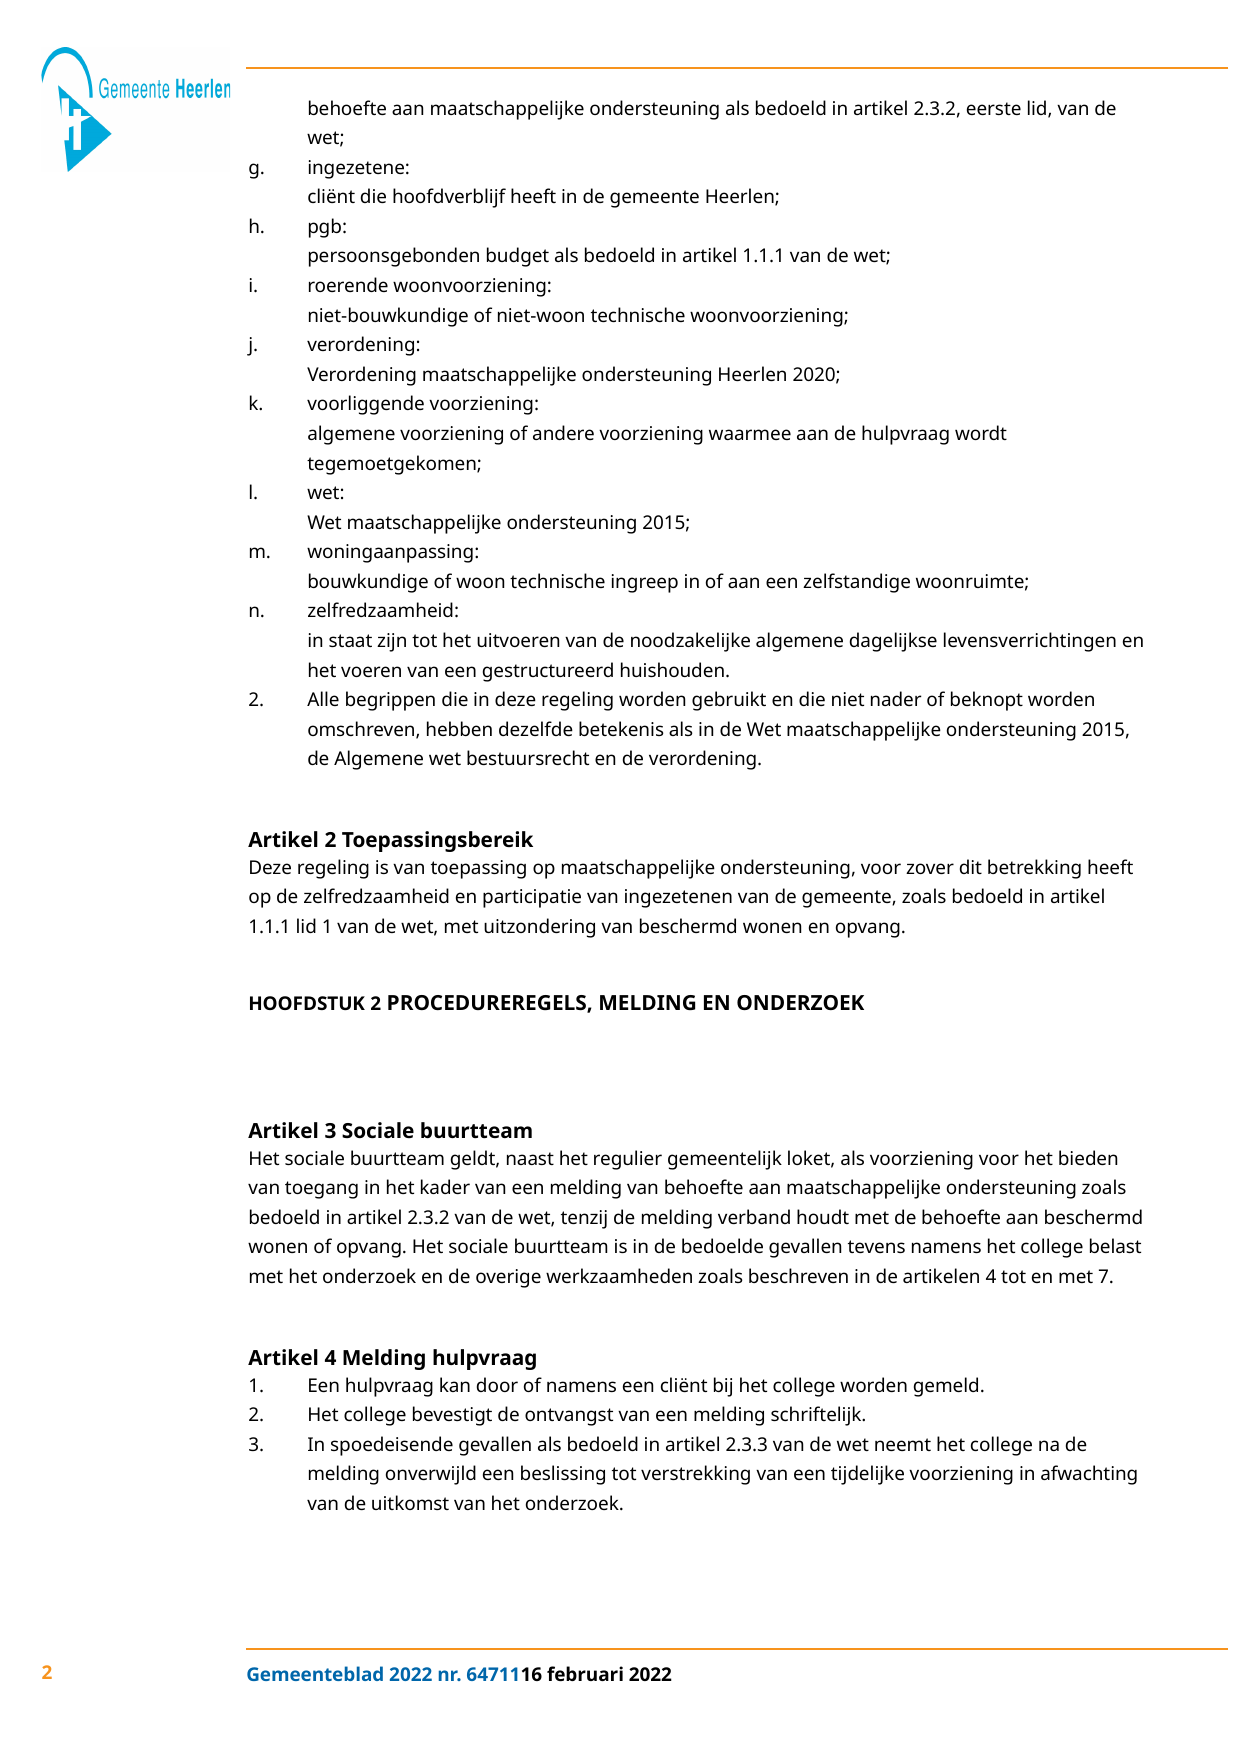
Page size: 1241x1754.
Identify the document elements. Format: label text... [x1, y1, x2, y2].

text Artikel 4 Melding hulpvraag [248, 1343, 1152, 1372]
list In spoedeisende gevallen als bedoeld in artikel 2.3.3 van de wet neemt het college na de melding onverwijld een beslissing tot verstrekking van een tijdelijke voorziening in afwachting van de uitkomst van het onderzoek. [248, 1431, 1152, 1516]
text Het sociale buurtteam geldt, naast het regulier gemeentelijk loket, als voorziening voor het bieden van toegang in het kader van een melding van behoefte aan maatschappelijke ondersteuning zoals bedoeld in artikel 2.3.2 van de wet, tenzij de melding verband houdt met de behoefte aan beschermd wonen of opvang. Het sociale buurtteam is in de bedoelde gevallen tevens namens het college belast met het onderzoek en de overige werkzaamheden zoals beschreven in de artikelen 4 tot en met 7. [248, 1145, 1152, 1289]
list Het college bevestigt de ontvangst van een melding schriftelijk. [248, 1401, 1152, 1427]
list woningaanpassing: [248, 538, 1152, 564]
list verordening: [248, 331, 1152, 357]
list bouwkundige of woon technische ingreep in of aan een zelfstandige woonruimte; [248, 568, 1152, 594]
list cliënt die hoofdverblijf heeft in de gemeente Heerlen; [248, 183, 1152, 209]
list Verordening maatschappelijke ondersteuning Heerlen 2020; [248, 361, 1152, 387]
list in staat zijn tot het uitvoeren van de noodzakelijke algemene dagelijkse levensverrichtingen en het voeren van een gestructureerd huishouden. [248, 627, 1152, 683]
list pgb: [248, 213, 1152, 239]
list behoefte aan maatschappelijke ondersteuning als bedoeld in artikel 2.3.2, eerste lid, van de wet; [248, 95, 1152, 150]
list Wet maatschappelijke ondersteuning 2015; [248, 509, 1152, 535]
list Alle begrippen die in deze regeling worden gebruikt en die niet nader of beknopt worden omschreven, hebben dezelfde betekenis als in de Wet maatschappelijke ondersteuning 2015, de Algemene wet bestuursrecht en de verordening. [248, 686, 1152, 771]
list ingezetene: [248, 154, 1152, 180]
picture [41, 47, 59, 70]
list algemene voorziening of andere voorziening waarmee aan de hulpvraag wordt tegemoetgekomen; [248, 420, 1152, 476]
picture [41, 47, 231, 172]
list wet: [248, 479, 1152, 505]
text HOOFDSTUK 2 PROCEDUREREGELS, MELDING EN ONDERZOEK [248, 988, 1152, 1017]
list niet-bouwkundige of niet-woon technische woonvoorziening; [248, 302, 1152, 328]
text Deze regeling is van toepassing op maatschappelijke ondersteuning, voor zover dit betrekking heeft op de zelfredzaamheid en participatie van ingezetenen van de gemeente, zoals bedoeld in artikel 1.1.1 lid 1 van de wet, met uitzondering van beschermd wonen en opvang. [248, 854, 1152, 939]
list zelfredzaamheid: [248, 598, 1152, 623]
list voorliggende voorziening: [248, 391, 1152, 416]
list Een hulpvraag kan door of namens een cliënt bij het college worden gemeld. [248, 1372, 1152, 1397]
text Artikel 3 Sociale buurtteam [248, 1117, 1152, 1145]
text Artikel 2 Toepassingsbereik [248, 826, 1152, 854]
list roerende woonvoorziening: [248, 272, 1152, 298]
list persoonsgebonden budget als bedoeld in artikel 1.1.1 van de wet; [248, 243, 1152, 268]
